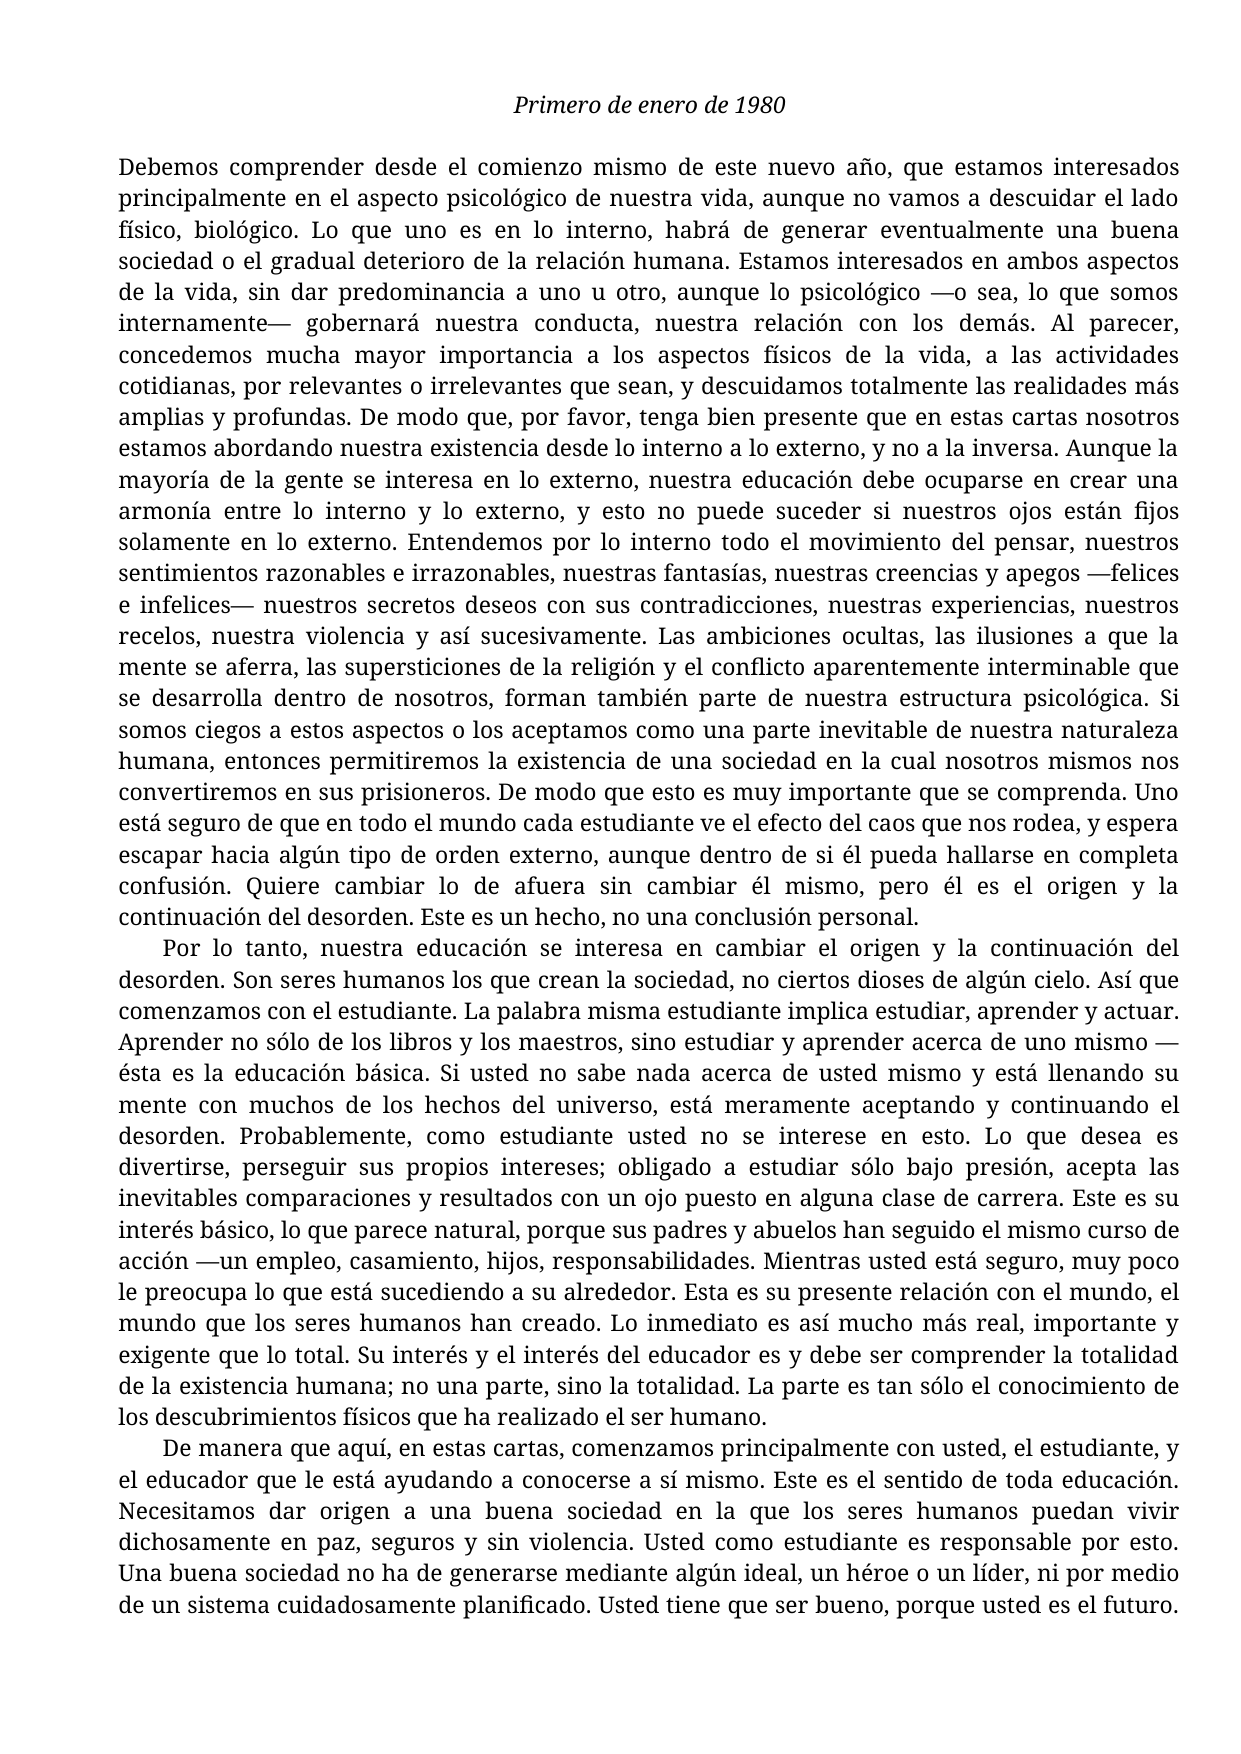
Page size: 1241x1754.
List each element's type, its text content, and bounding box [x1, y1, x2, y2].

text Primero de enero de 1980 [118, 89, 1181, 120]
text De manera que aquí, en estas cartas, comenzamos principalmente con usted, el estudiante, y el educador que le está ayudando a conocerse a sí mismo. Este es el sentido de toda educación. Necesitamos dar origen a una buena sociedad en la que los seres humanos puedan vivir dichosamente en paz, seguros y sin violencia. Usted como estudiante es responsable por esto. Una buena sociedad no ha de generarse mediante algún ideal, un héroe o un líder, ni por medio de un sistema cuidadosamente planificado. Usted tiene que ser bueno, porque usted es el futuro. [118, 1432, 1181, 1620]
text Por lo tanto, nuestra educación se interesa en cambiar el origen y la continuación del desorden. Son seres humanos los que crean la sociedad, no ciertos dioses de algún cielo. Así que comenzamos con el estudiante. La palabra misma estudiante implica estudiar, aprender y actuar. Aprender no sólo de los libros y los maestros, sino estudiar y aprender acerca de uno mismo —ésta es la educación básica. Si usted no sabe nada acerca de usted mismo y está llenando su mente con muchos de los hechos del universo, está meramente aceptando y continuando el desorden. Probablemente, como estudiante usted no se interese en esto. Lo que desea es divertirse, perseguir sus propios intereses; obligado a estudiar sólo bajo presión, acepta las inevitables comparaciones y resultados con un ojo puesto en alguna clase de carrera. Este es su interés básico, lo que parece natural, porque sus padres y abuelos han seguido el mismo curso de acción —un empleo, casamiento, hijos, responsabilidades. Mientras usted está seguro, muy poco le preocupa lo que está sucediendo a su alrededor. Esta es su presente relación con el mundo, el mundo que los seres humanos han creado. Lo inmediato es así mucho más real, importante y exigente que lo total. Su interés y el interés del educador es y debe ser comprender la totalidad de la existencia humana; no una parte, sino la totalidad. La parte es tan sólo el conocimiento de los descubrimientos físicos que ha realizado el ser humano. [118, 932, 1181, 1432]
text Debemos comprender desde el comienzo mismo de este nuevo año, que estamos interesados principalmente en el aspecto psicológico de nuestra vida, aunque no vamos a descuidar el lado físico, biológico. Lo que uno es en lo interno, habrá de generar eventualmente una buena sociedad o el gradual deterioro de la relación humana. Estamos interesados en ambos aspectos de la vida, sin dar predominancia a uno u otro, aunque lo psicológico —o sea, lo que somos internamente— gobernará nuestra conducta, nuestra relación con los demás. Al parecer, concedemos mucha mayor importancia a los aspectos físicos de la vida, a las actividades cotidianas, por relevantes o irrelevantes que sean, y descuidamos totalmente las realidades más amplias y profundas. De modo que, por favor, tenga bien presente que en estas cartas nosotros estamos abordando nuestra existencia desde lo interno a lo externo, y no a la inversa. Aunque la mayoría de la gente se interesa en lo externo, nuestra educación debe ocuparse en crear una armonía entre lo interno y lo externo, y esto no puede suceder si nuestros ojos están fijos solamente en lo externo. Entendemos por lo interno todo el movimiento del pensar, nuestros sentimientos razonables e irrazonables, nuestras fantasías, nuestras creencias y apegos —felices e infelices— nuestros secretos deseos con sus contradicciones, nuestras experiencias, nuestros recelos, nuestra violencia y así sucesivamente. Las ambiciones ocultas, las ilusiones a que la mente se aferra, las supersticiones de la religión y el conflicto aparentemente interminable que se desarrolla dentro de nosotros, forman también parte de nuestra estructura psicológica. Si somos ciegos a estos aspectos o los aceptamos como una parte inevitable de nuestra naturaleza humana, entonces permitiremos la existencia de una sociedad en la cual nosotros mismos nos convertiremos en sus prisioneros. De modo que esto es muy importante que se comprenda. Uno está seguro de que en todo el mundo cada estudiante ve el efecto del caos que nos rodea, y espera escapar hacia algún tipo de orden externo, aunque dentro de si él pueda hallarse en completa confusión. Quiere cambiar lo de afuera sin cambiar él mismo, pero él es el origen y la continuación del desorden. Este es un hecho, no una conclusión personal. [118, 151, 1181, 932]
